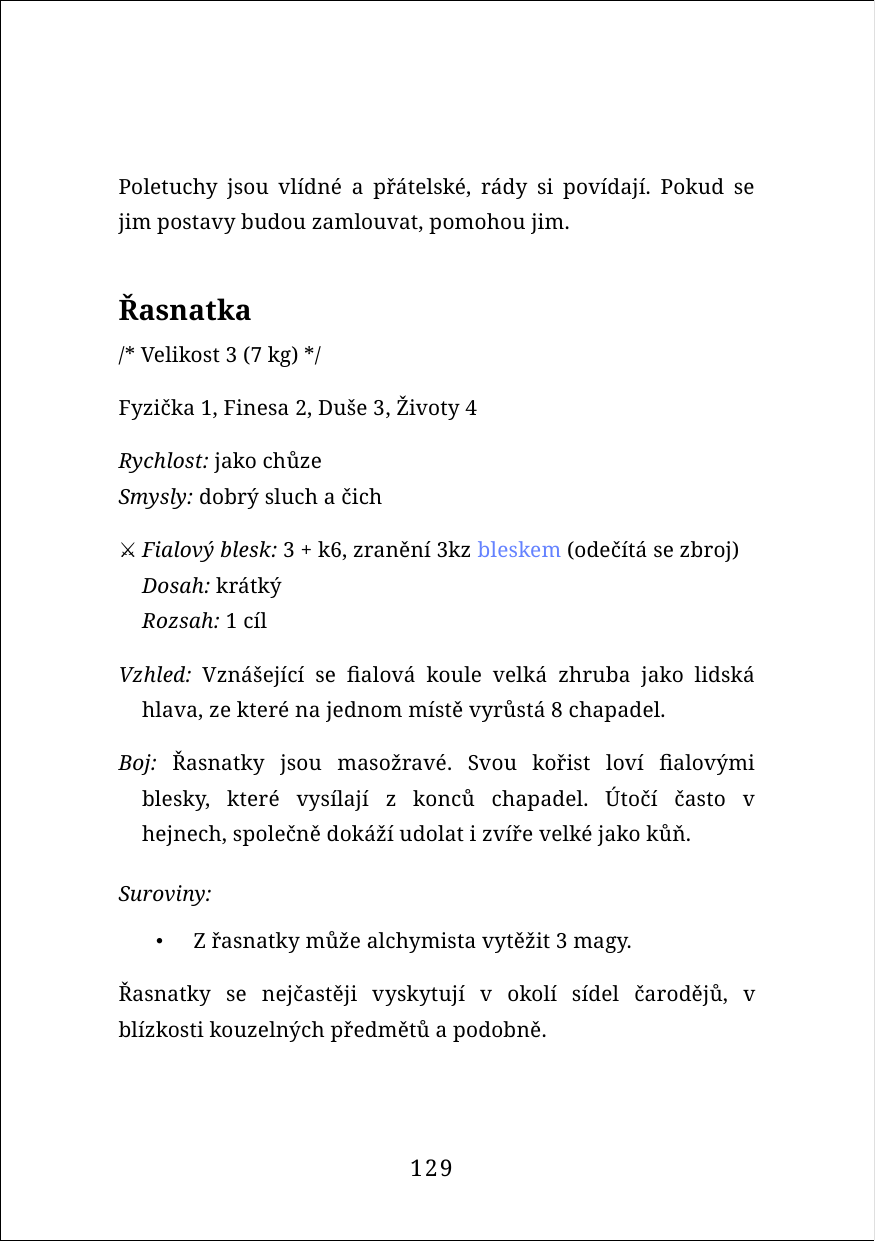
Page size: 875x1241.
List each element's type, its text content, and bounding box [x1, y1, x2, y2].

text Smysly: dobrý sluch a čich [118, 482, 756, 511]
list Z řasnatky může alchymista vytěžit 3 magy. [156, 926, 756, 954]
text ⚔ Fialový blesk: 3 + k6, zranění 3kz bleskem (odečítá se zbroj) [118, 535, 756, 564]
text Dosah: krátký [142, 571, 756, 599]
text Rychlost: jako chůze [118, 447, 756, 475]
text Boj: Řasnatky jsou masožravé. Svou kořist loví fialovými blesky, které vysílají z konců chapadel. Útočí často v hejnech, společně dokáží udolat i zvíře velké jako kůň. [118, 748, 756, 848]
text Suroviny: [118, 879, 756, 907]
subtitle Řasnatka [118, 290, 756, 328]
text Poletuchy jsou vlídné a přátelské, rády si povídají. Pokud se jim postavy budou zamlouvat, pomohou jim. [118, 172, 756, 236]
text /* Velikost 3 (7 kg) */ [118, 340, 756, 369]
text Vzhled: Vznášející se fialová koule velká zhruba jako lidská hlava, ze které na jednom místě vyrůstá 8 chapadel. [118, 660, 756, 724]
text Fyzička 1, Finesa 2, Duše 3, Životy 4 [118, 393, 756, 422]
text Rozsah: 1 cíl [142, 606, 756, 635]
text Řasnatky se nejčastěji vyskytují v okolí sídel čarodějů, v blízkosti kouzelných předmětů a podobně. [118, 979, 756, 1043]
